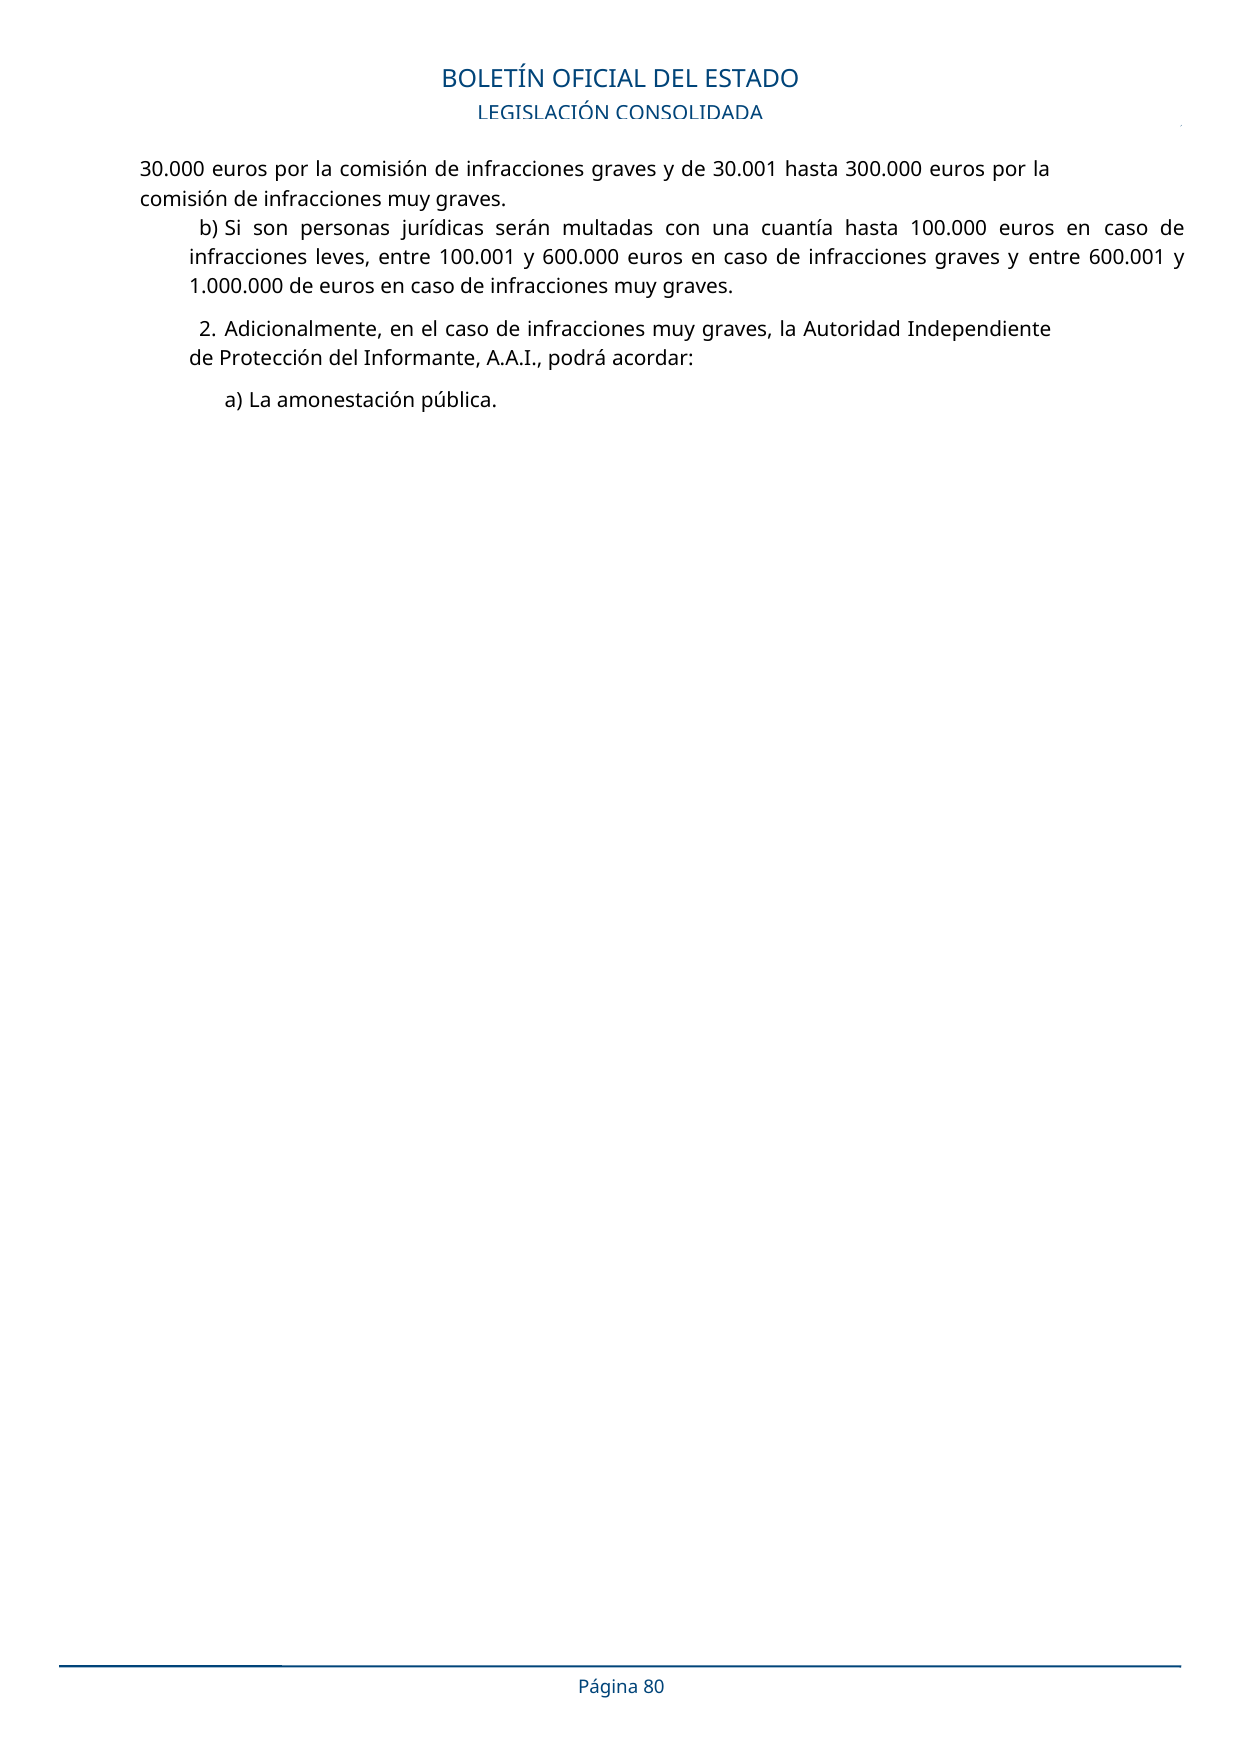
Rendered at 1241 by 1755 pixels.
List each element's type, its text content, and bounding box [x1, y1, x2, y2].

list Si son personas jurídicas serán multadas con una cuantía hasta 100.000 euros en caso de infracciones leves, entre 100.001 y 600.000 euros en caso de infracciones graves y entre 600.001 y 1.000.000 de euros en caso de infracciones muy graves. [163, 213, 1184, 300]
text 30.000 euros por la comisión de infracciones graves y de 30.001 hasta 300.000 euros por la comisión de infracciones muy graves. [139, 154, 1052, 212]
list Adicionalmente, en el caso de infracciones muy graves, la Autoridad Independiente de Protección del Informante, A.A.I., podrá acordar: [163, 314, 1052, 371]
list La amonestación pública. [224, 385, 1184, 413]
